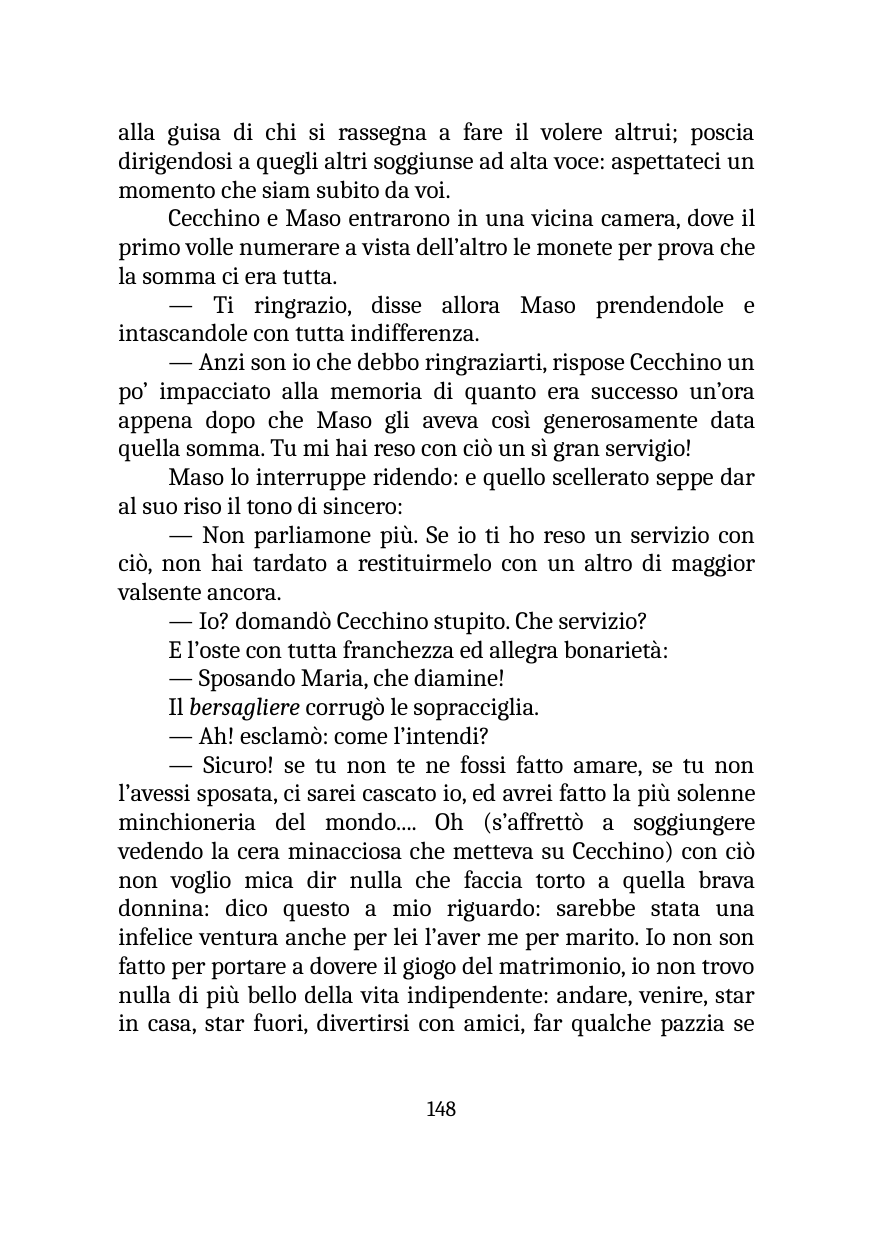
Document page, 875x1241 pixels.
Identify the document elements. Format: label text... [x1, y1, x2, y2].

text — Non parliamone più. Se io ti ho reso un servizio con ciò, non hai tardato a restituirmelo con un altro di maggior valsente ancora. [118, 521, 756, 607]
text — Ah! esclamò: come l’intendi? [118, 722, 756, 751]
text Cecchino e Maso entrarono in una vicina camera, dove il primo volle numerare a vista dell’altro le monete per prova che la somma ci era tutta. [118, 204, 756, 291]
text E l’oste con tutta franchezza ed allegra bonarietà: [118, 636, 756, 664]
text — Sicuro! se tu non te ne fossi fatto amare, se tu non l’avessi sposata, ci sarei cascato io, ed avrei fatto la più solenne minchioneria del mondo.... Oh (s’affrettò a soggiungere vedendo la cera minacciosa che metteva su Cecchino) con ciò non voglio mica dir nulla che faccia torto a quella brava donnina: dico questo a mio riguardo: sarebbe stata una infelice ventura anche per lei l’aver me per marito. Io non son fatto per portare a dovere il giogo del matrimonio, io non trovo nulla di più bello della vita indipendente: andare, venire, star in casa, star fuori, divertirsi con amici, far qualche pazzia se [118, 751, 756, 1038]
text — Sposando Maria, che diamine! [118, 664, 756, 693]
text — Ti ringrazio, disse allora Maso prendendole e intascandole con tutta indifferenza. [118, 291, 756, 348]
text alla guisa di chi si rassegna a fare il volere altrui; poscia dirigendosi a quegli altri soggiunse ad alta voce: aspettateci un momento che siam subito da voi. [118, 118, 756, 204]
text — Io? domandò Cecchino stupito. Che servizio? [118, 607, 756, 636]
text — Anzi son io che debbo ringraziarti, rispose Cecchino un po’ impacciato alla memoria di quanto era successo un’ora appena dopo che Maso gli aveva così generosamente data quella somma. Tu mi hai reso con ciò un sì gran servigio! [118, 348, 756, 463]
text Maso lo interruppe ridendo: e quello scellerato seppe dar al suo riso il tono di sincero: [118, 463, 756, 521]
text Il bersagliere corrugò le sopracciglia. [118, 693, 756, 722]
